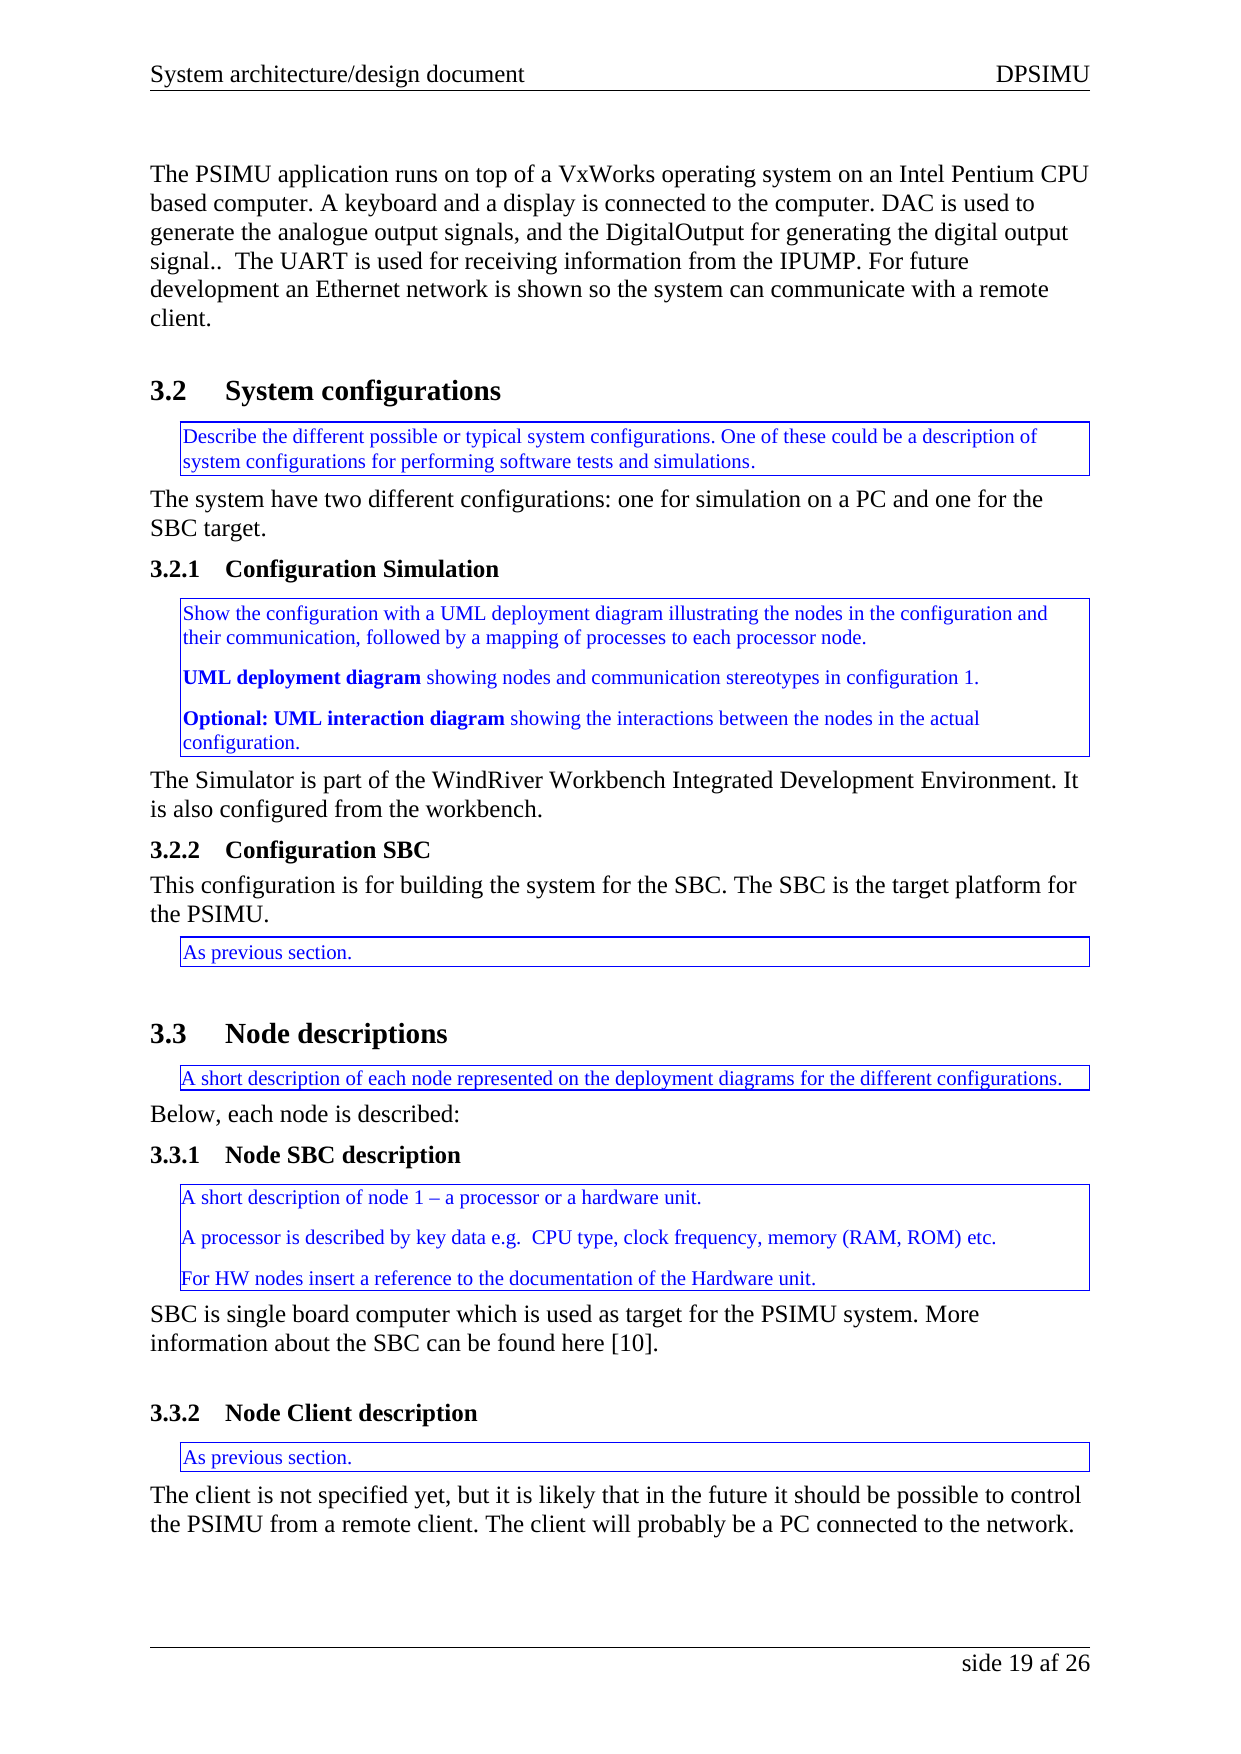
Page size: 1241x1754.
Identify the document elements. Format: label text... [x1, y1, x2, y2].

subtitle Node SBC description [150, 1140, 1090, 1169]
subtitle System configurations [150, 373, 1090, 407]
text A short description of node 1 – a processor or a hardware unit. [181, 1185, 1089, 1209]
subtitle Configuration SBC [150, 836, 1090, 864]
text The Simulator is part of the WindRiver Workbench Integrated Development Environment. It is also configured from the workbench. [150, 766, 1090, 823]
text SBC is single board computer which is used as target for the PSIMU system. More information about the SBC can be found here [10]. [150, 1299, 1090, 1357]
text A processor is described by key data e.g. CPU type, clock frequency, memory (RAM, ROM) etc. [181, 1224, 1089, 1249]
text The client is not specified yet, but it is likely that in the future it should be possible to control the PSIMU from a remote client. The client will probably be a PC connected to the network. [150, 1480, 1090, 1538]
subtitle Configuration Simulation [150, 554, 1090, 583]
text Describe the different possible or typical system configurations. One of these could be a description of system configurations for performing software tests and simulations. [181, 423, 1089, 475]
text As previous section. [181, 938, 1089, 966]
text UML deployment diagram showing nodes and communication stereotypes in configuration 1. [181, 662, 1089, 689]
subtitle Node descriptions [150, 1016, 1090, 1050]
subtitle Node Client description [150, 1398, 1090, 1427]
text For HW nodes insert a reference to the documentation of the Hardware unit. [181, 1265, 1089, 1290]
text Below, each node is described: [150, 1099, 1090, 1128]
text The system have two different configurations: one for simulation on a PC and one for the SBC target. [150, 484, 1090, 542]
text As previous section. [181, 1443, 1089, 1471]
text Show the configuration with a UML deployment diagram illustrating the nodes in the configuration and their communication, followed by a mapping of processes to each processor node. [181, 599, 1089, 649]
text The PSIMU application runs on top of a VxWorks operating system on an Intel Pentium CPU based computer. A keyboard and a display is connected to the computer. DAC is used to generate the analogue output signals, and the DigitalOutput for generating the digital output signal.. The UART is used for receiving information from the IPUMP. For future development an Ethernet network is shown so the system can communicate with a remote client. [150, 159, 1090, 332]
text Optional: UML interaction diagram showing the interactions between the nodes in the actual configuration. [181, 703, 1089, 756]
text This configuration is for building the system for the SBC. The SBC is the target platform for the PSIMU. [150, 871, 1090, 928]
text A short description of each node represented on the deployment diagrams for the different configurations. [181, 1066, 1089, 1089]
